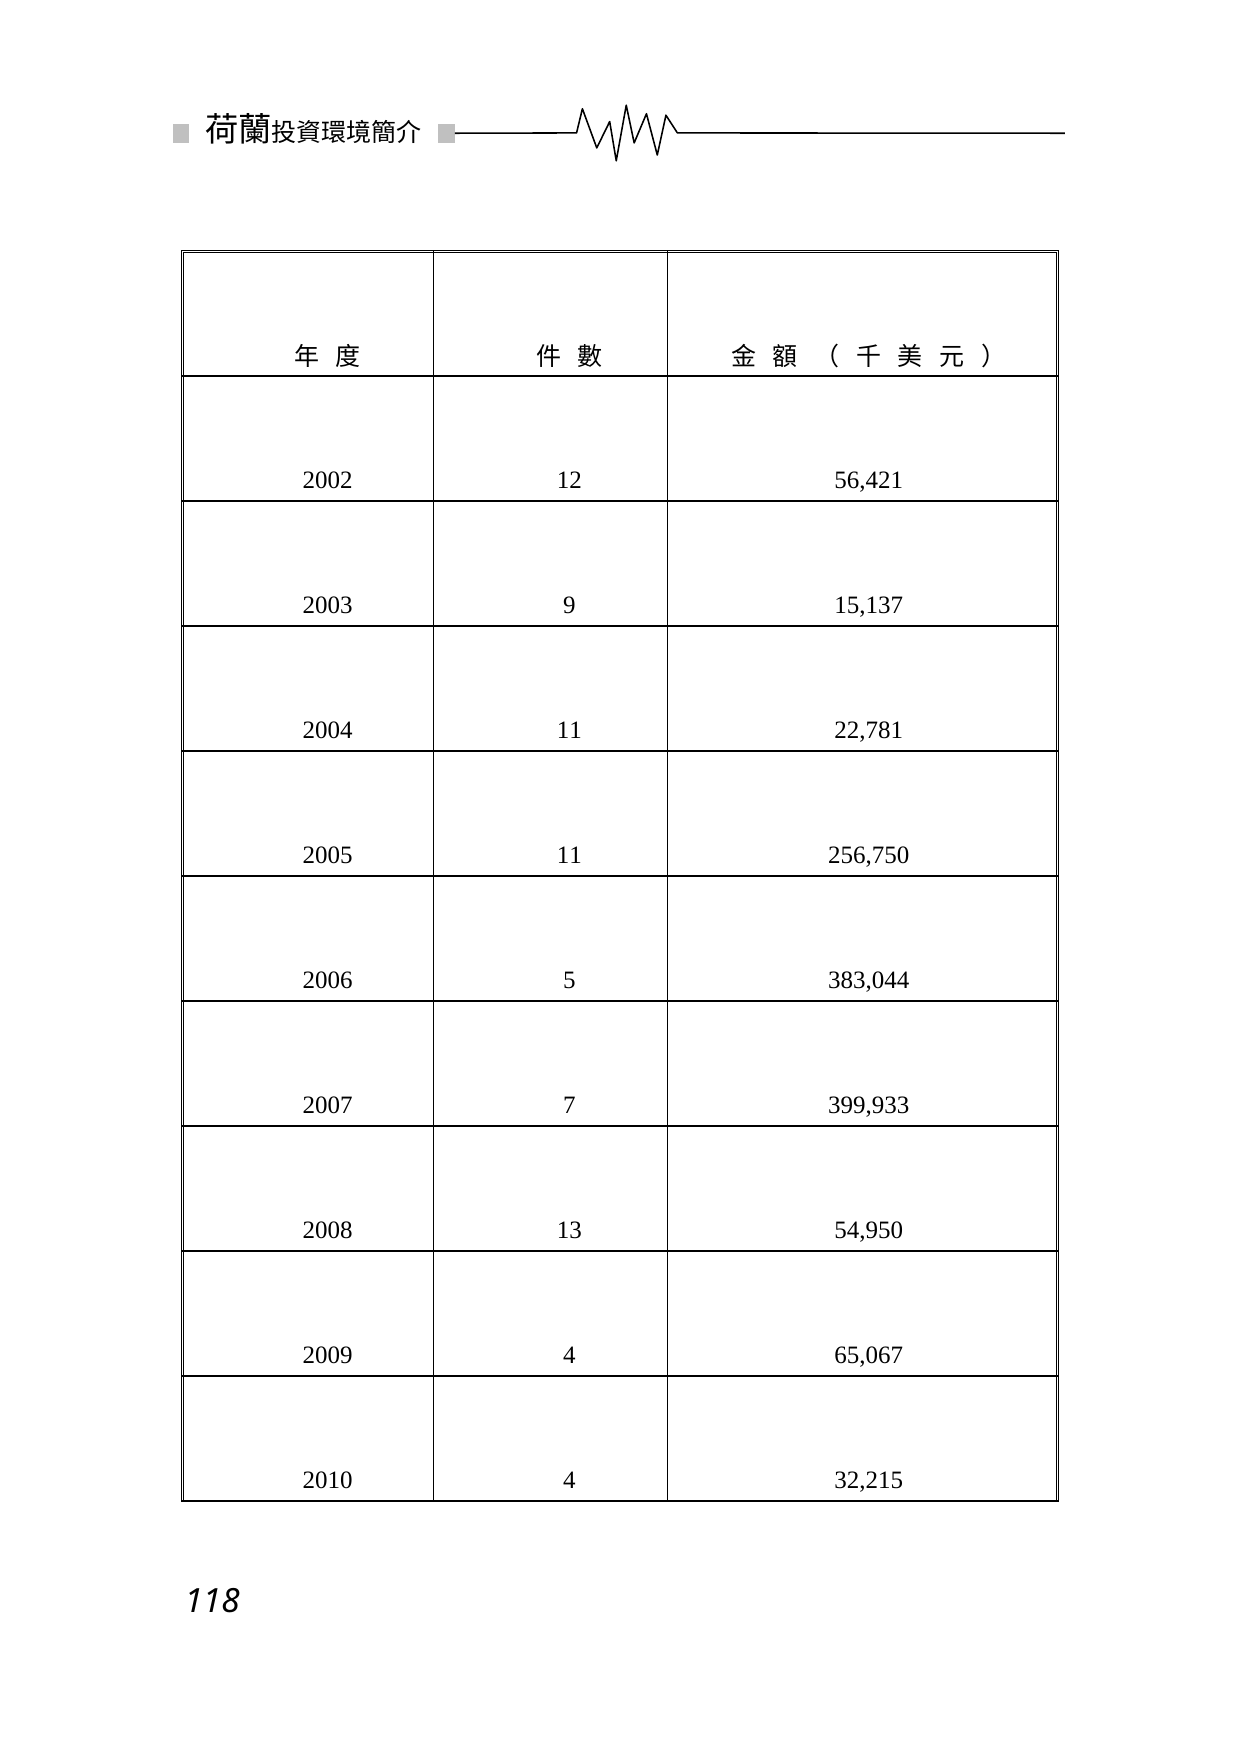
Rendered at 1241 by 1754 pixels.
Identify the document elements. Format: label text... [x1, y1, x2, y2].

table_cell 12 [434, 377, 667, 500]
table_cell 2005 [184, 752, 433, 875]
table_header 金額（千美元） [668, 253, 1056, 375]
table_cell 65,067 [668, 1252, 1056, 1375]
table_cell 15,137 [668, 502, 1056, 625]
table_cell 2004 [184, 627, 433, 750]
table_cell 11 [434, 752, 667, 875]
table_cell 4 [434, 1252, 667, 1375]
table_cell 9 [434, 502, 667, 625]
table_cell 11 [434, 627, 667, 750]
table_cell 4 [434, 1377, 667, 1500]
table_cell 54,950 [668, 1127, 1056, 1250]
table_cell 2010 [184, 1377, 433, 1500]
table_header 件數 [434, 253, 667, 375]
table_cell 383,044 [668, 877, 1056, 1000]
table_cell 7 [434, 1002, 667, 1125]
table_cell 2007 [184, 1002, 433, 1125]
table_cell 2006 [184, 877, 433, 1000]
table_cell 56,421 [668, 377, 1056, 500]
table_header 年度 [184, 253, 433, 375]
table_cell 2003 [184, 502, 433, 625]
table_cell 22,781 [668, 627, 1056, 750]
table_cell 2009 [184, 1252, 433, 1375]
table_cell 32,215 [668, 1377, 1056, 1500]
table_cell 2002 [184, 377, 433, 500]
table_cell 256,750 [668, 752, 1056, 875]
table_cell 2008 [184, 1127, 433, 1250]
table_cell 13 [434, 1127, 667, 1250]
table_cell 399,933 [668, 1002, 1056, 1125]
table_cell 5 [434, 877, 667, 1000]
